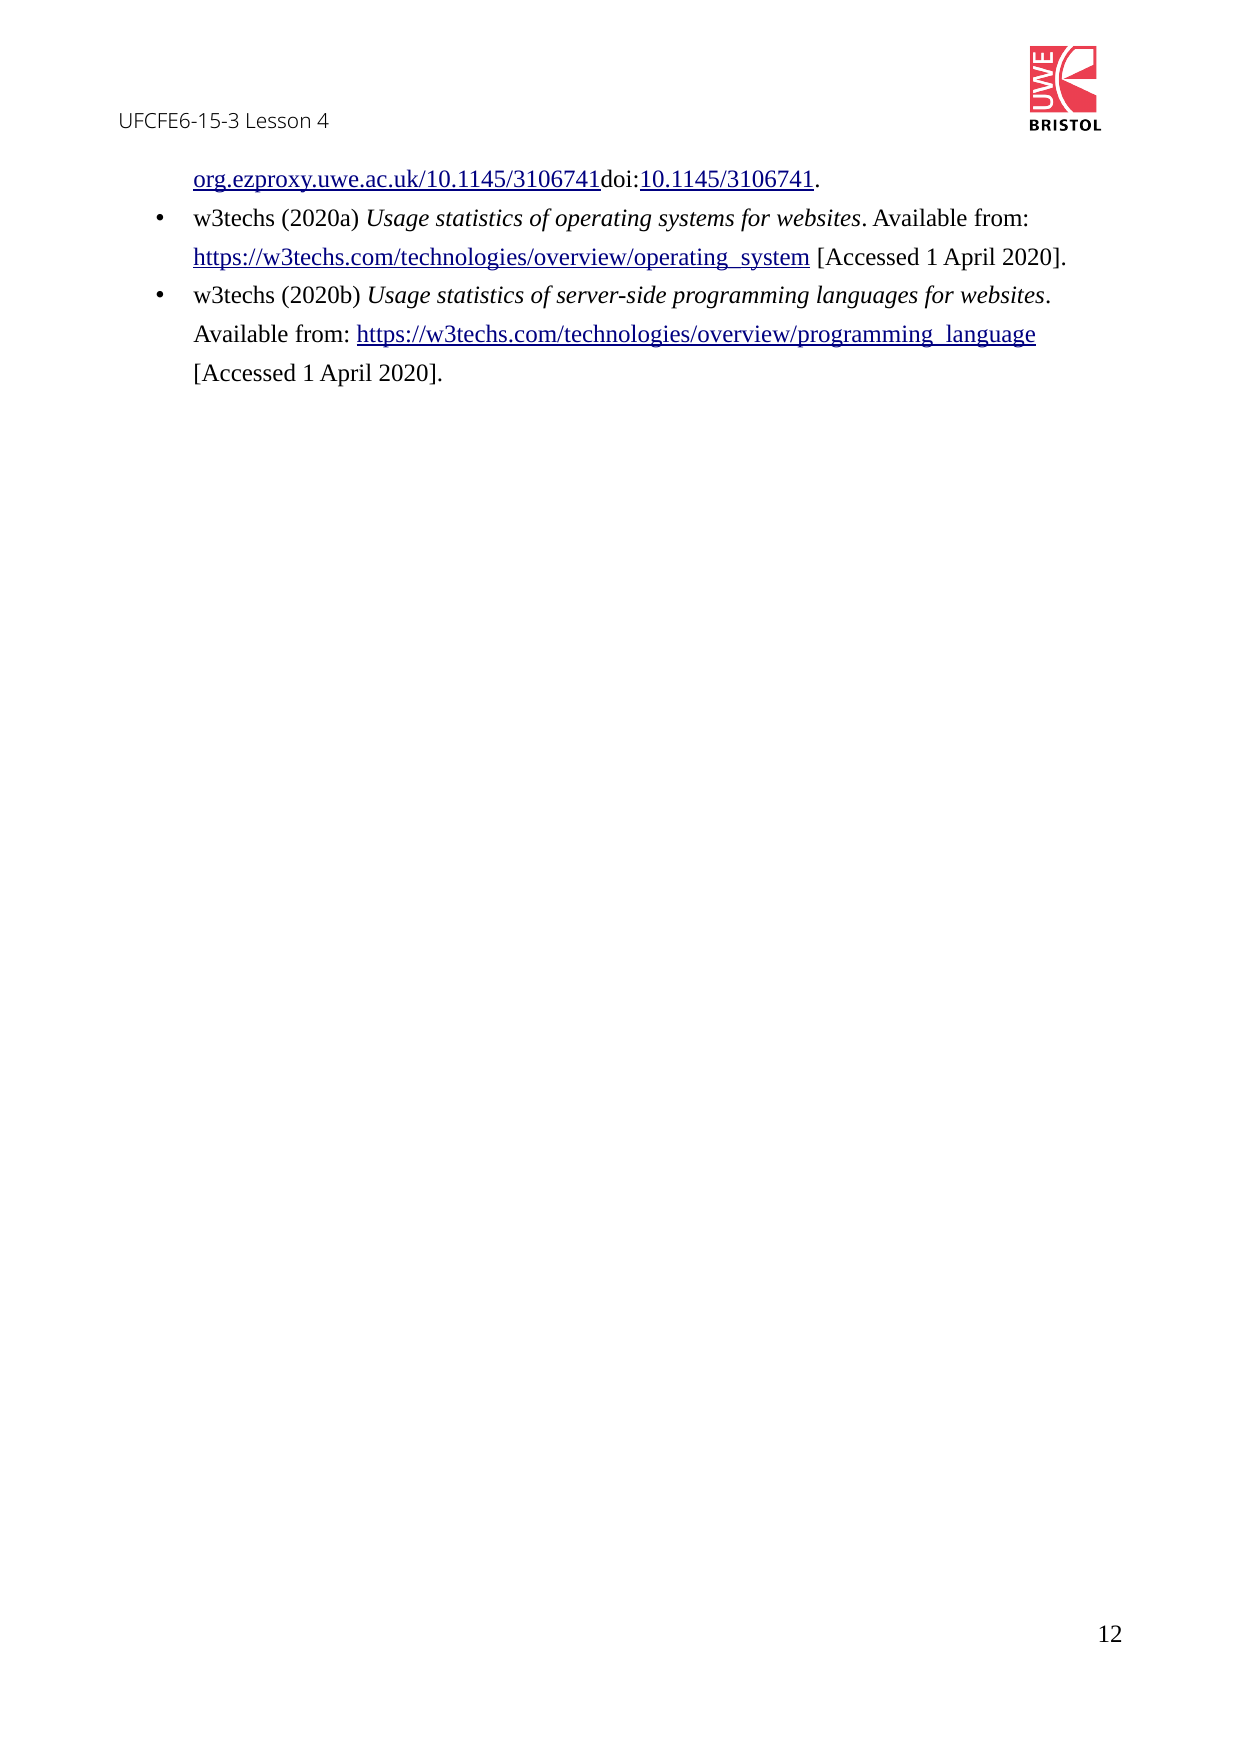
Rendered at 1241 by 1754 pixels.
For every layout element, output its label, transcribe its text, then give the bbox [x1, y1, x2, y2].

list org.ezproxy.uwe.ac.uk/10.1145/3106741doi:10.1145/3106741. [156, 164, 1122, 193]
list w3techs (2020a) Usage statistics of operating systems for websites. Available from: https://w3techs.com/technologies/overview/operating_system [Accessed 1 April 2020]. [156, 203, 1122, 270]
list w3techs (2020b) Usage statistics of server-side programming languages for websites. Available from: https://w3techs.com/technologies/overview/programming_language [Accessed 1 April 2020]. [156, 280, 1122, 387]
picture [1012, 35, 1119, 141]
